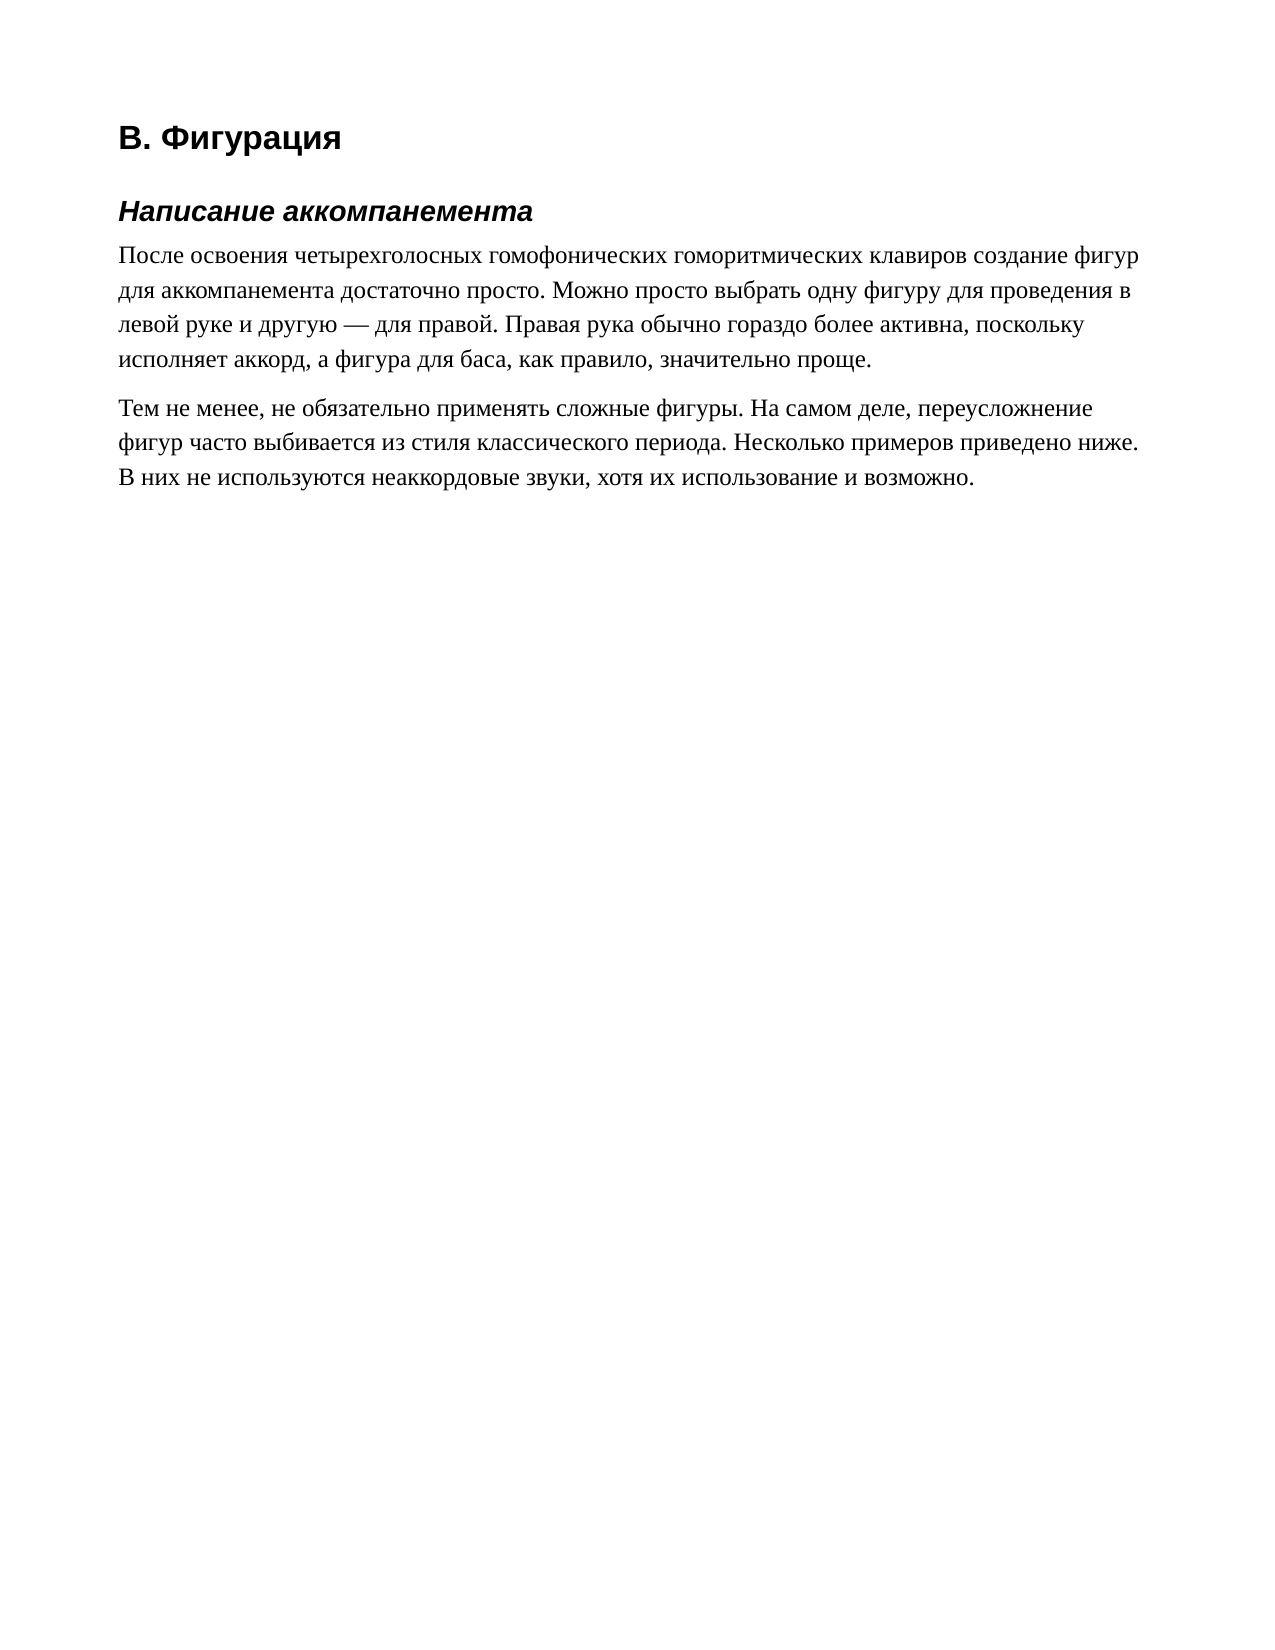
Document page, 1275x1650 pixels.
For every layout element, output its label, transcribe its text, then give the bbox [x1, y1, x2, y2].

text После освоения четырехголосных гомофонических гоморитмических клавиров создание фигур для аккомпанемента достаточно просто. Можно просто выбрать одну фигуру для проведения в левой руке и другую — для правой. Правая рука обычно гораздо более активна, поскольку исполняет аккорд, а фигура для баса, как правило, значительно проще. [118, 240, 1157, 372]
subtitle Написание аккомпанемента [118, 194, 1157, 228]
text Тем не менее, не обязательно применять сложные фигуры. На самом деле, переусложнение фигур часто выбивается из стиля классического периода. Несколько примеров приведено ниже. В них не используются неаккордовые звуки, хотя их использование и возможно. [118, 393, 1157, 491]
subtitle В. Фигурация [118, 118, 1157, 157]
